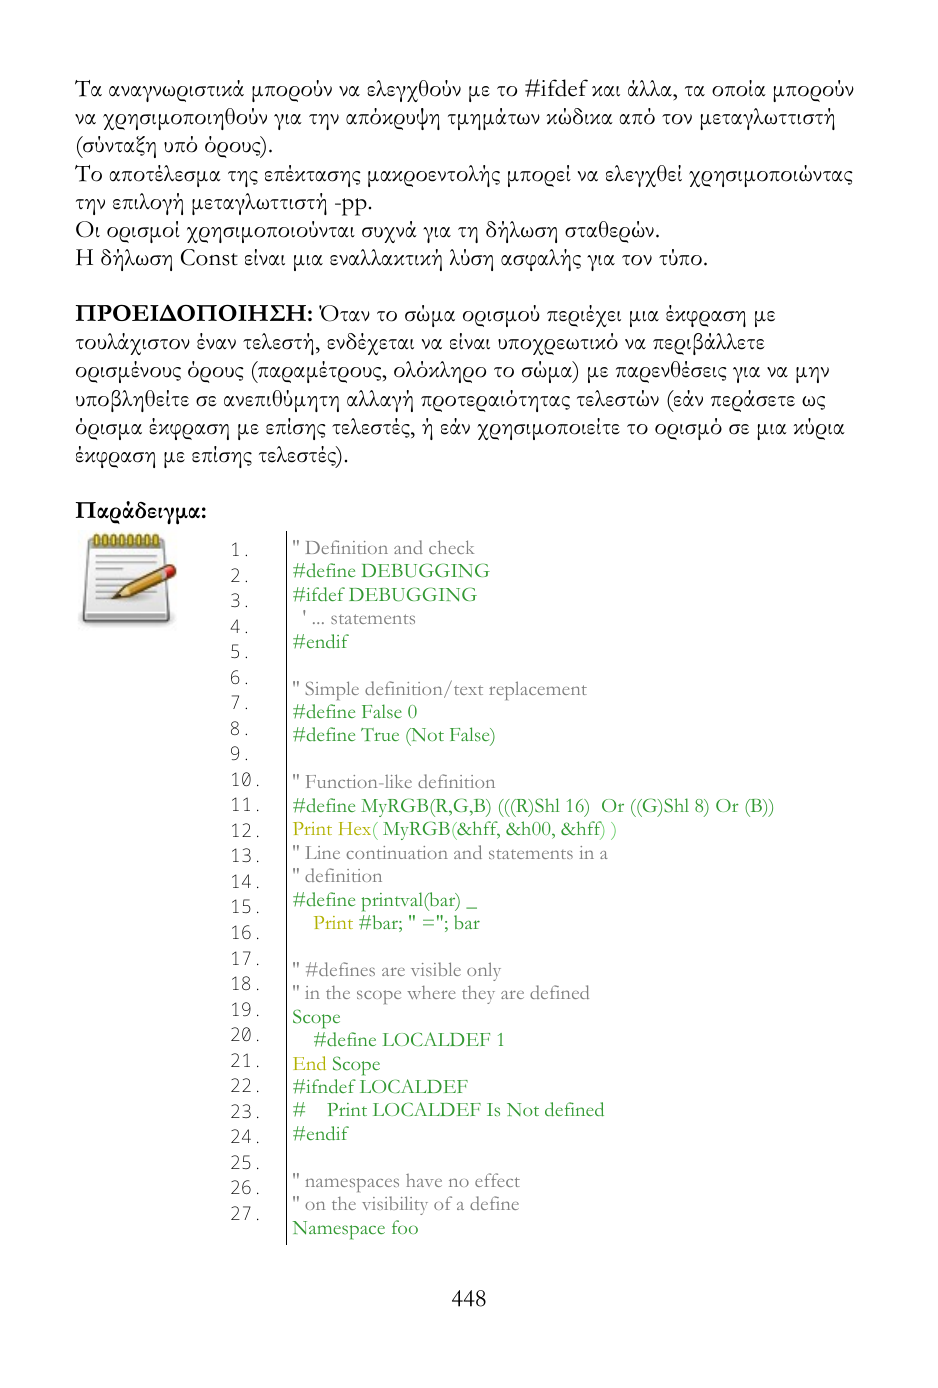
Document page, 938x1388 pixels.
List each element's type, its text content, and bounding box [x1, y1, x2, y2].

table_header [75, 525, 180, 1251]
text ΠΡΟΕΙΔΟΠΟΙΗΣΗ: Όταν το σώμα ορισμού περιέχει μια έκφραση με τουλάχιστον έναν τελεστή, ενδέχεται να είναι υποχρεωτικό να περιβάλλετε ορισμένους όρους (παραμέτρους, ολόκληρο το σώμα) με παρενθέσεις για να μην υποβληθείτε σε ανεπιθύμητη αλλαγή προτεραιότητας τελεστών (εάν περάσετε ως όρισμα έκφραση με επίσης τελεστές, ή εάν χρησιμοποιείτε το ορισμό σε μια κύρια έκφραση με επίσης τελεστές). [75, 300, 862, 469]
text Η δήλωση Const είναι μια εναλλακτική λύση ασφαλής για τον τύπο. [75, 244, 862, 272]
picture [77, 530, 178, 631]
text Το αποτέλεσμα της επέκτασης μακροεντολής μπορεί να ελεγχθεί χρησιμοποιώντας την επιλογή μεταγλωττιστή -pp. [75, 159, 862, 216]
table_header [186, 531, 286, 1245]
text Οι ορισμοί χρησιμοποιούνται συχνά για τη δήλωση σταθερών. [75, 216, 862, 244]
text Τα αναγνωριστικά μπορούν να ελεγχθούν με το #ifdef και άλλα, τα οποία μπορούν να χρησιμοποιηθούν για την απόκρυψη τμημάτων κώδικα από τον μεταγλωττιστή (σύνταξη υπό όρους). [75, 75, 862, 159]
table_header '' Definition and check #define DEBUGGING #ifdef DEBUGGING ' ... statements #endif '' Simple definition/text replacement #define False 0 #define True (Not False) '' Function-like definition #define MyRGB(R,G,B) (((R)Shl 16) Or ((G)Shl 8) Or (B)) Print Hex( MyRGB(&hff, &h00, &hff) ) '' Line continuation and statements in a '' definition #define printval(bar) _ Print #bar; " ="; bar '' #defines are visible only '' in the scope where they are defined Scope #define LOCALDEF 1 End Scope #ifndef LOCALDEF # Print LOCALDEF Is Not defined #endif '' namespaces have no effect '' on the visibility of a define Namespace foo [287, 531, 857, 1245]
text Παράδειγμα: [75, 497, 862, 525]
table_header [180, 525, 863, 1251]
